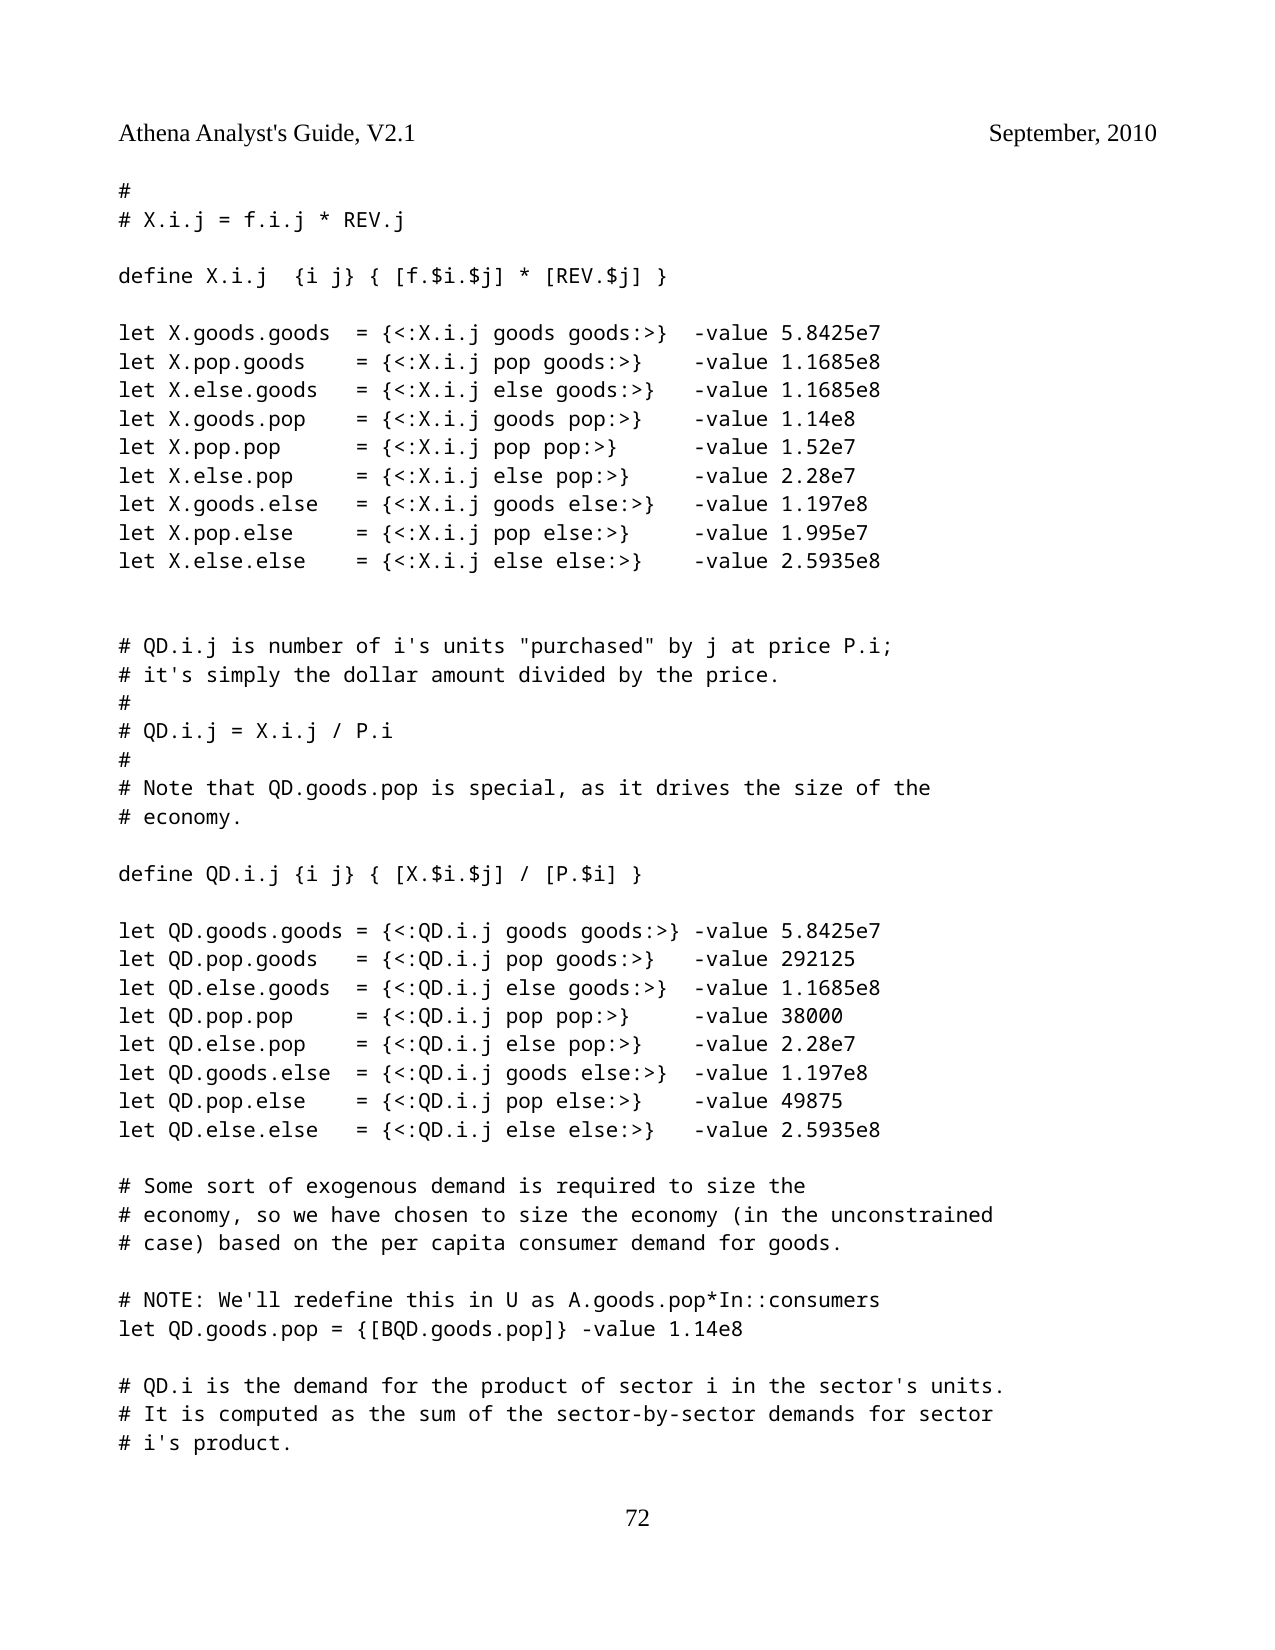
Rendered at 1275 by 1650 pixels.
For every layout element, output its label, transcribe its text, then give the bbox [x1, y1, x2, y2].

text let QD.else.goods = {<:QD.i.j else goods:>} -value 1.1685e8 [118, 973, 1157, 1001]
text let X.goods.pop = {<:X.i.j goods pop:>} -value 1.14e8 [118, 404, 1157, 432]
text let QD.pop.pop = {<:QD.i.j pop pop:>} -value 38000 [118, 1001, 1157, 1029]
text let QD.goods.pop = {[BQD.goods.pop]} -value 1.14e8 [118, 1314, 1157, 1342]
text let X.pop.pop = {<:X.i.j pop pop:>} -value 1.52e7 [118, 432, 1157, 461]
text # Some sort of exogenous demand is required to size the [118, 1172, 1157, 1200]
text define QD.i.j {i j} { [X.$i.$j] / [P.$i] } [118, 859, 1157, 887]
text let QD.pop.else = {<:QD.i.j pop else:>} -value 49875 [118, 1086, 1157, 1115]
text # X.i.j = f.i.j * REV.j [118, 205, 1157, 233]
text # [118, 176, 1157, 205]
text # [118, 745, 1157, 773]
text # economy, so we have chosen to size the economy (in the unconstrained [118, 1200, 1157, 1228]
text let X.pop.goods = {<:X.i.j pop goods:>} -value 1.1685e8 [118, 347, 1157, 375]
text let QD.goods.else = {<:QD.i.j goods else:>} -value 1.197e8 [118, 1058, 1157, 1086]
text # it's simply the dollar amount divided by the price. [118, 660, 1157, 688]
text let QD.pop.goods = {<:QD.i.j pop goods:>} -value 292125 [118, 944, 1157, 973]
text let QD.else.pop = {<:QD.i.j else pop:>} -value 2.28e7 [118, 1029, 1157, 1058]
text let QD.else.else = {<:QD.i.j else else:>} -value 2.5935e8 [118, 1115, 1157, 1143]
text define X.i.j {i j} { [f.$i.$j] * [REV.$j] } [118, 262, 1157, 290]
text let X.pop.else = {<:X.i.j pop else:>} -value 1.995e7 [118, 518, 1157, 546]
text let X.goods.else = {<:X.i.j goods else:>} -value 1.197e8 [118, 489, 1157, 518]
text # QD.i is the demand for the product of sector i in the sector's units. [118, 1371, 1157, 1399]
text let X.else.goods = {<:X.i.j else goods:>} -value 1.1685e8 [118, 375, 1157, 404]
text # NOTE: We'll redefine this in U as A.goods.pop*In::consumers [118, 1285, 1157, 1314]
text # QD.i.j = X.i.j / P.i [118, 717, 1157, 745]
text let QD.goods.goods = {<:QD.i.j goods goods:>} -value 5.8425e7 [118, 916, 1157, 944]
text # QD.i.j is number of i's units "purchased" by j at price P.i; [118, 631, 1157, 660]
text # It is computed as the sum of the sector-by-sector demands for sector [118, 1399, 1157, 1428]
text # [118, 688, 1157, 717]
text let X.else.pop = {<:X.i.j else pop:>} -value 2.28e7 [118, 461, 1157, 489]
text let X.goods.goods = {<:X.i.j goods goods:>} -value 5.8425e7 [118, 318, 1157, 347]
text # Note that QD.goods.pop is special, as it drives the size of the [118, 773, 1157, 802]
text # case) based on the per capita consumer demand for goods. [118, 1228, 1157, 1257]
text # economy. [118, 802, 1157, 830]
text let X.else.else = {<:X.i.j else else:>} -value 2.5935e8 [118, 546, 1157, 574]
text # i's product. [118, 1428, 1157, 1456]
